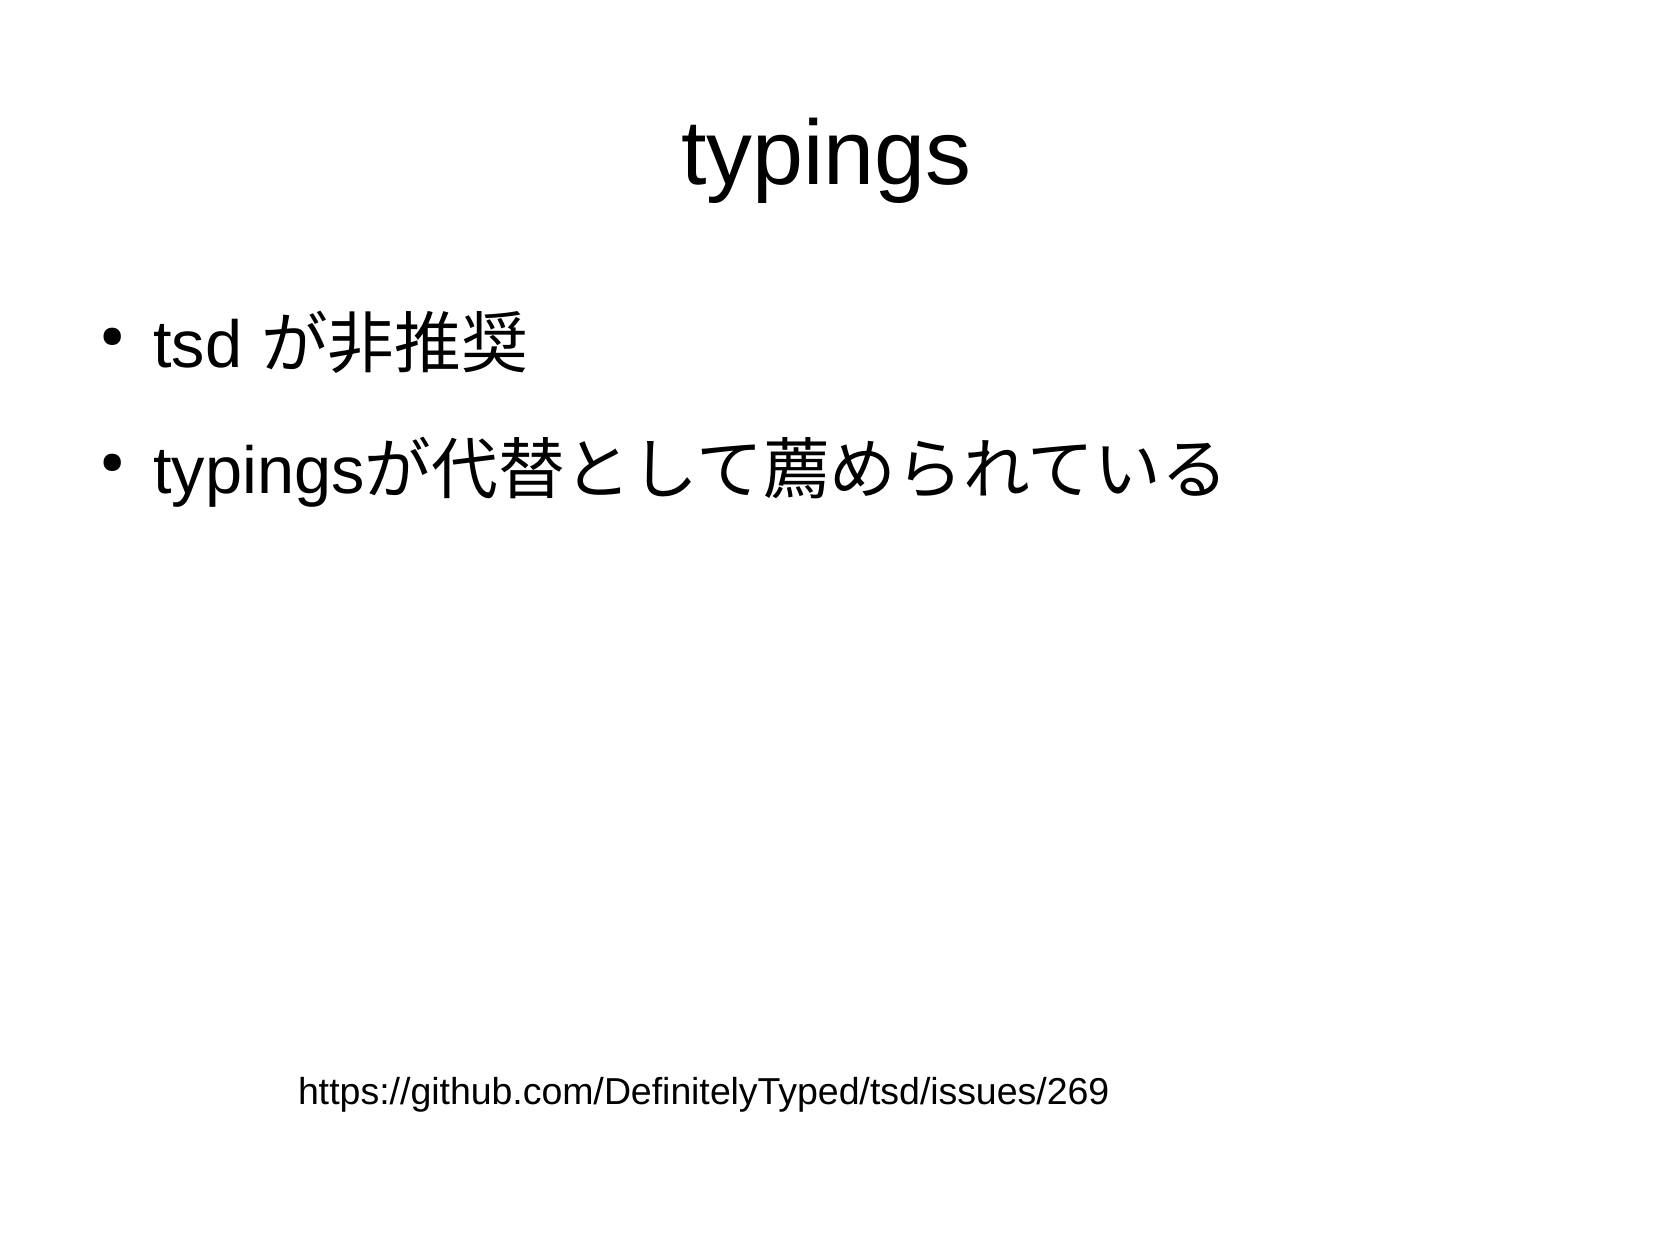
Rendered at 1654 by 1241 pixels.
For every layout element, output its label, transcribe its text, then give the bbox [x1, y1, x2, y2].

title typings [82, 49, 1571, 257]
text_box https://github.com/DefinitelyTyped/tsd/issues/269 [283, 1062, 1125, 1120]
list tsd が非推奨 typingsが代替として薦められている [82, 290, 1571, 1010]
